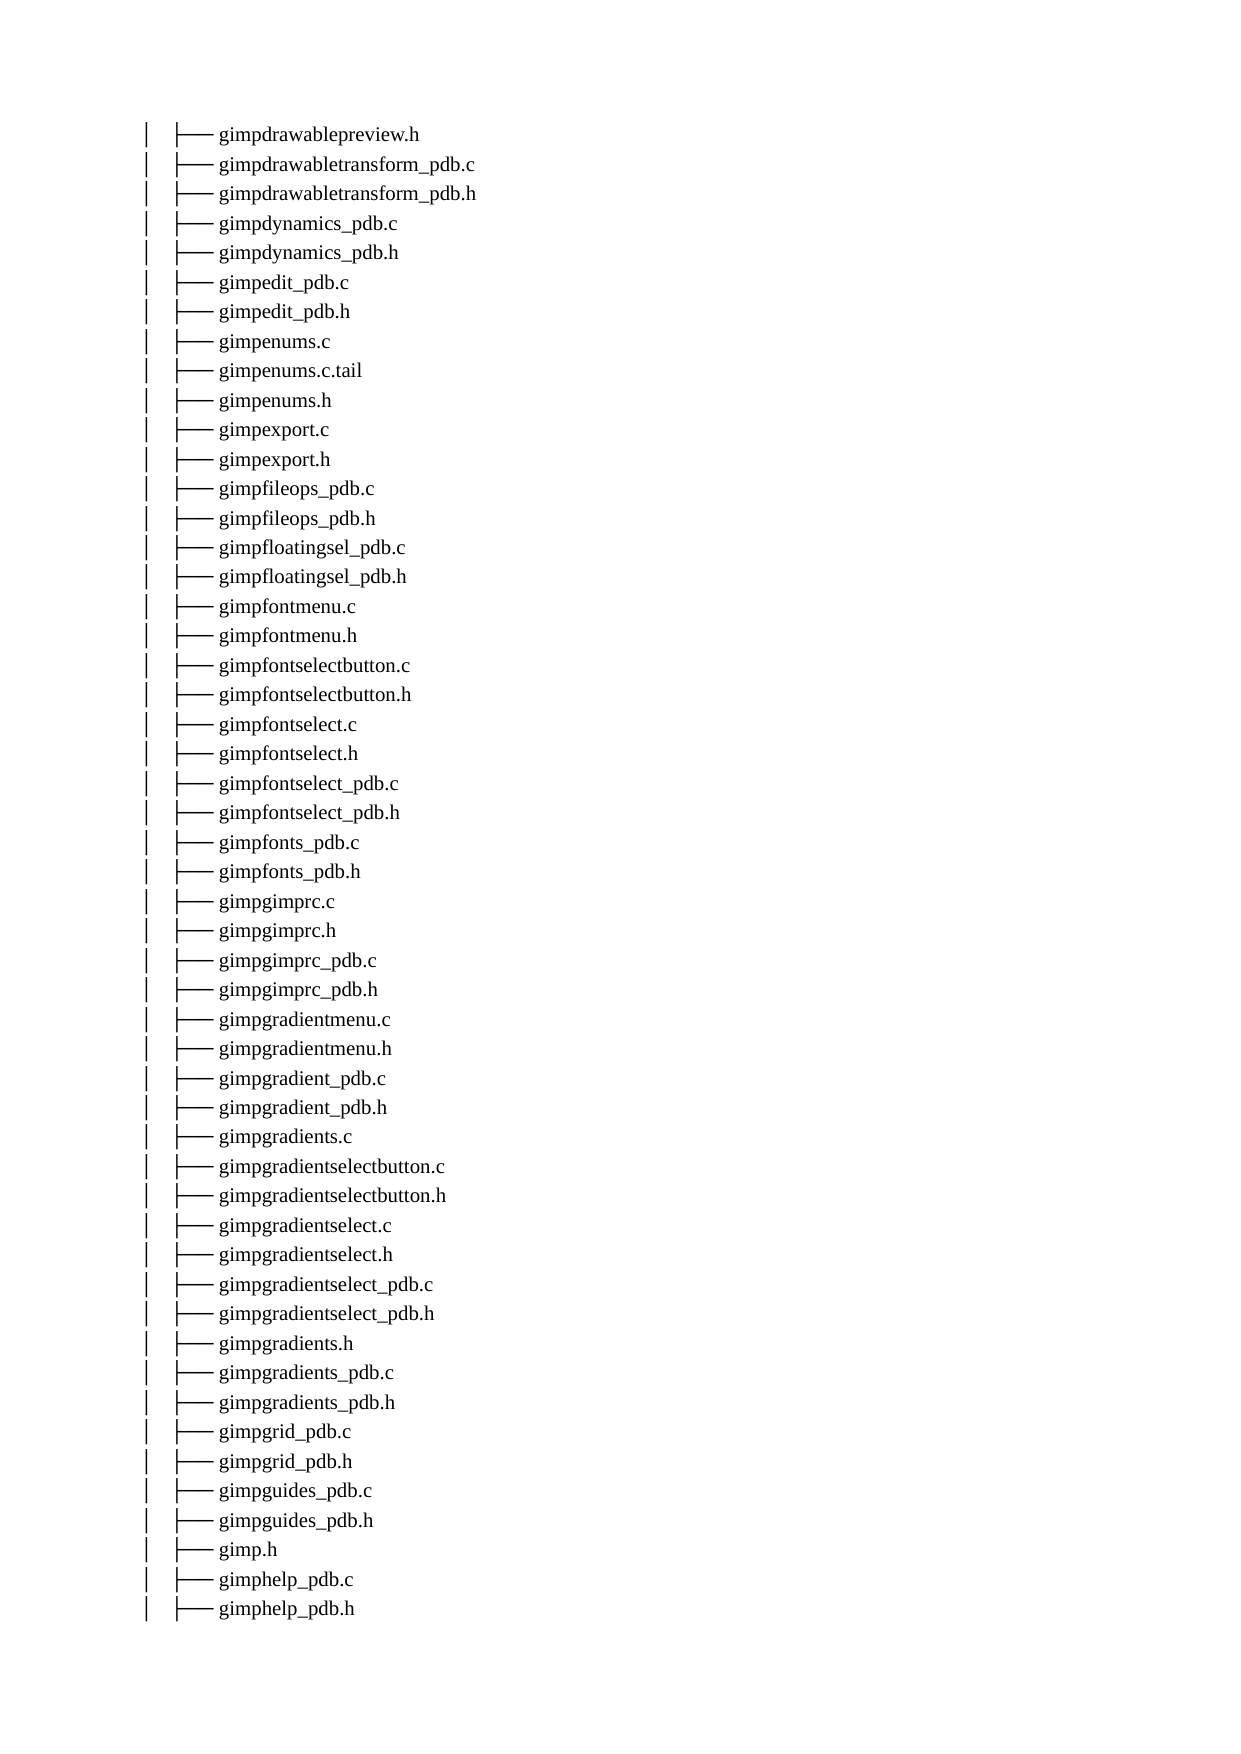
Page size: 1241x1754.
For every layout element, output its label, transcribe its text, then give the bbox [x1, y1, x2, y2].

text │ ├── gimpdrawabletransform_pdb.c [118, 148, 1122, 177]
text │ ├── gimpgradients_pdb.c [118, 1356, 1122, 1386]
text │ ├── gimpdynamics_pdb.h [118, 236, 1122, 266]
text │ ├── gimpguides_pdb.c [118, 1474, 1122, 1504]
text │ ├── gimpfileops_pdb.c [118, 472, 1122, 501]
text │ ├── gimpfloatingsel_pdb.c [118, 531, 1122, 560]
text │ ├── gimpgimprc_pdb.h [118, 973, 1122, 1002]
text │ ├── gimpfontselect.c [118, 708, 1122, 737]
text │ ├── gimpdrawabletransform_pdb.h [118, 177, 1122, 207]
text │ ├── gimpfontselectbutton.h [118, 678, 1122, 708]
text │ ├── gimpgradientmenu.c [118, 1002, 1122, 1032]
text │ ├── gimpedit_pdb.h [118, 295, 1122, 324]
text │ ├── gimpgradientselect.c [118, 1209, 1122, 1238]
text │ ├── gimpdynamics_pdb.c [118, 207, 1122, 236]
text │ ├── gimpedit_pdb.c [118, 266, 1122, 295]
text │ ├── gimpfontselect.h [118, 737, 1122, 767]
text │ ├── gimpfonts_pdb.c [118, 826, 1122, 855]
text │ ├── gimpfontselectbutton.c [118, 649, 1122, 678]
text │ ├── gimp.h [118, 1533, 1122, 1563]
text │ ├── gimpgradients.c [118, 1120, 1122, 1150]
text │ ├── gimphelp_pdb.c [118, 1563, 1122, 1592]
text │ ├── gimpguides_pdb.h [118, 1504, 1122, 1533]
text │ ├── gimpfontmenu.h [118, 619, 1122, 649]
text │ ├── gimpgradientselect.h [118, 1238, 1122, 1268]
text │ ├── gimpgradientselectbutton.h [118, 1179, 1122, 1209]
text │ ├── gimpexport.h [118, 442, 1122, 472]
text │ ├── gimpgradients.h [118, 1327, 1122, 1356]
text │ ├── gimpgradientselect_pdb.c [118, 1268, 1122, 1297]
text │ ├── gimpgradients_pdb.h [118, 1386, 1122, 1415]
text │ ├── gimpgrid_pdb.c [118, 1415, 1122, 1445]
text │ ├── gimpgimprc.h [118, 914, 1122, 943]
text │ ├── gimpgradient_pdb.c [118, 1061, 1122, 1091]
text │ ├── gimpfonts_pdb.h [118, 855, 1122, 884]
text │ ├── gimpenums.h [118, 383, 1122, 413]
text │ ├── gimpfontselect_pdb.c [118, 767, 1122, 796]
text │ ├── gimpfloatingsel_pdb.h [118, 560, 1122, 590]
text │ ├── gimpgradientmenu.h [118, 1032, 1122, 1061]
text │ ├── gimpgradientselectbutton.c [118, 1150, 1122, 1179]
text │ ├── gimpfontmenu.c [118, 590, 1122, 619]
text │ ├── gimpgradient_pdb.h [118, 1091, 1122, 1120]
text │ ├── gimpgimprc_pdb.c [118, 943, 1122, 973]
text │ ├── gimpdrawablepreview.h [118, 118, 1122, 148]
text │ ├── gimpgrid_pdb.h [118, 1445, 1122, 1474]
text │ ├── gimphelp_pdb.h [118, 1592, 1122, 1622]
text │ ├── gimpenums.c [118, 324, 1122, 354]
text │ ├── gimpfontselect_pdb.h [118, 796, 1122, 826]
text │ ├── gimpenums.c.tail [118, 354, 1122, 383]
text │ ├── gimpexport.c [118, 413, 1122, 442]
text │ ├── gimpgimprc.c [118, 884, 1122, 914]
text │ ├── gimpgradientselect_pdb.h [118, 1297, 1122, 1327]
text │ ├── gimpfileops_pdb.h [118, 501, 1122, 531]
